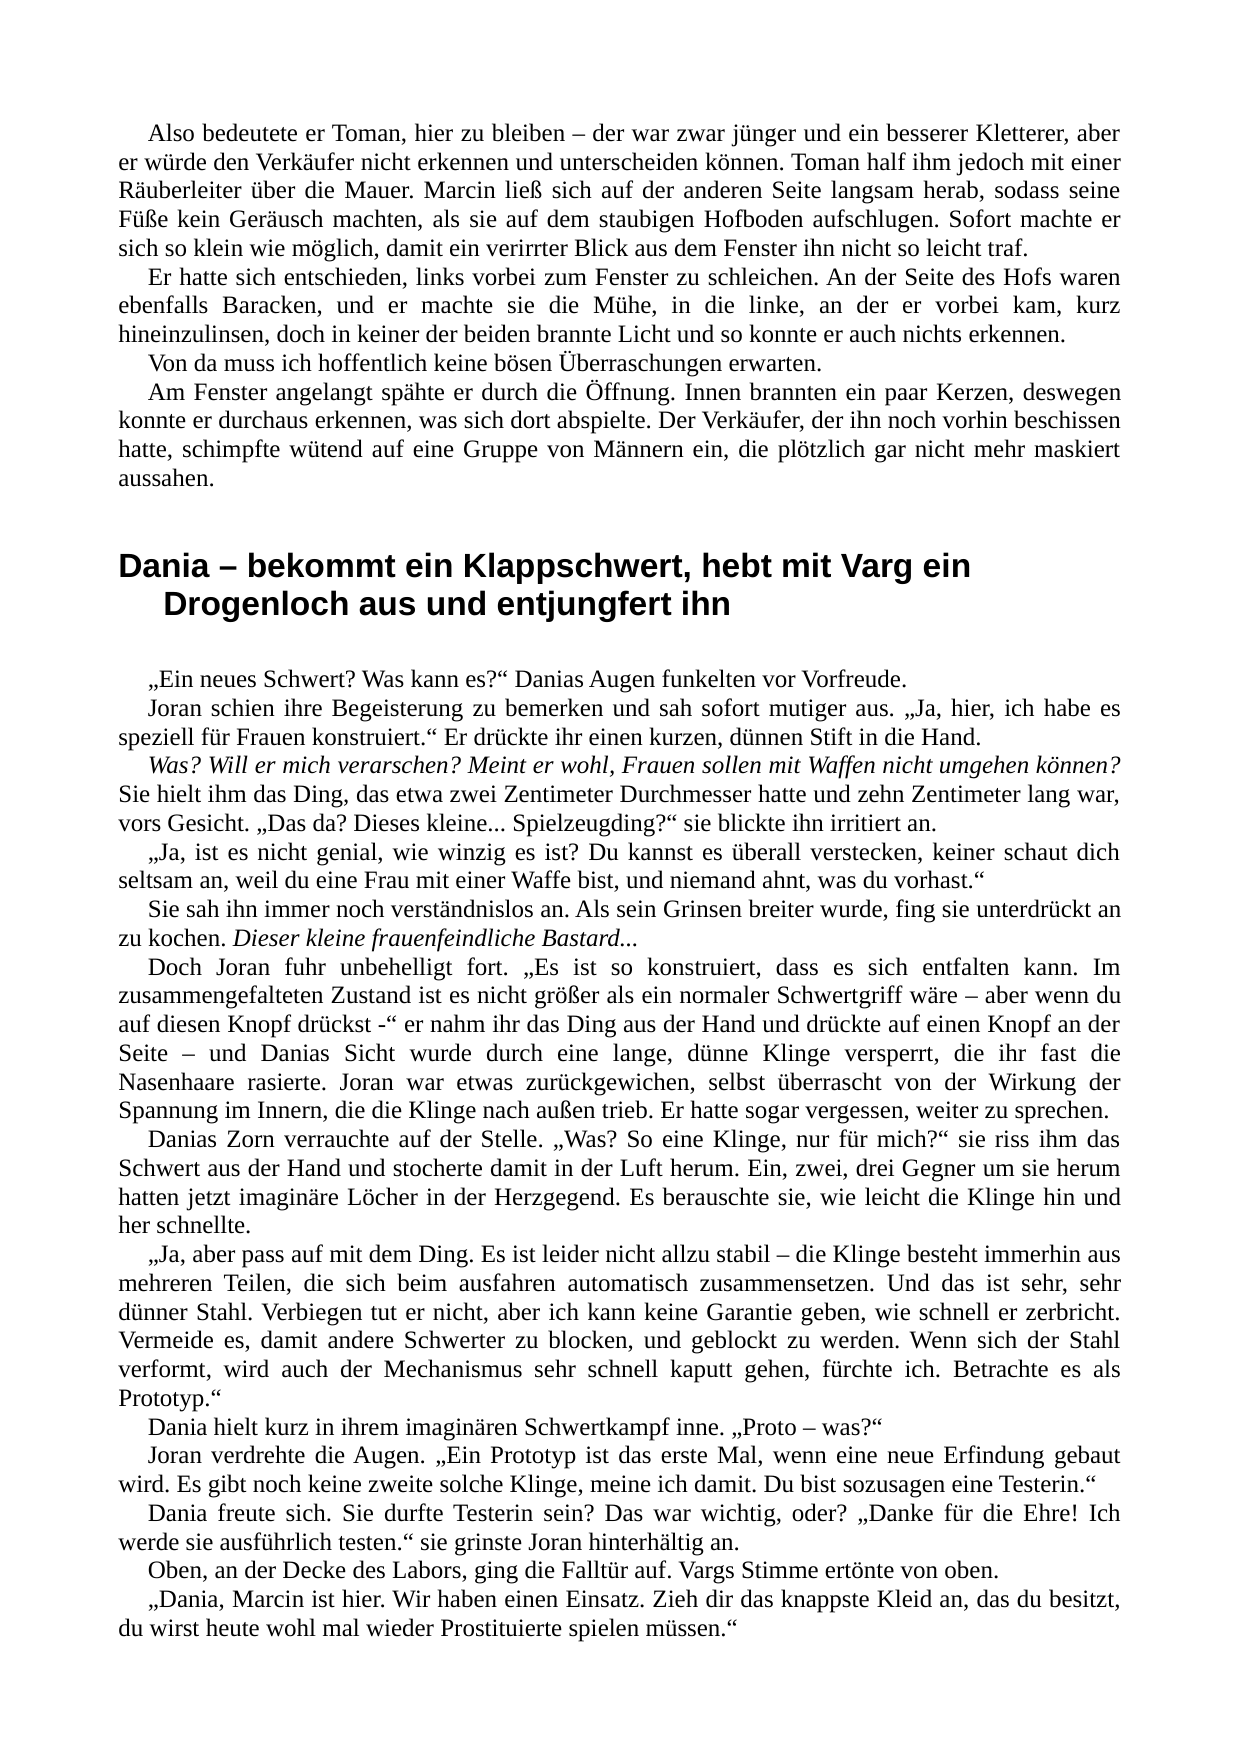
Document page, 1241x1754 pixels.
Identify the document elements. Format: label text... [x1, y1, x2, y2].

text Joran verdrehte die Augen. „Ein Prototyp ist das erste Mal, wenn eine neue Erfindung gebaut wird. Es gibt noch keine zweite solche Klinge, meine ich damit. Du bist sozusagen eine Testerin.“ [118, 1440, 1122, 1498]
text Er hatte sich entschieden, links vorbei zum Fenster zu schleichen. An der Seite des Hofs waren ebenfalls Baracken, und er machte sie die Mühe, in die linke, an der er vorbei kam, kurz hineinzulinsen, doch in keiner der beiden brannte Licht und so konnte er auch nichts erkennen. [118, 262, 1122, 348]
text „Ein neues Schwert? Was kann es?“ Danias Augen funkelten vor Vorfreude. [118, 664, 1122, 693]
text Doch Joran fuhr unbehelligt fort. „Es ist so konstruiert, dass es sich entfalten kann. Im zusammengefalteten Zustand ist es nicht größer als ein normaler Schwertgriff wäre – aber wenn du auf diesen Knopf drückst -“ er nahm ihr das Ding aus der Hand und drückte auf einen Knopf an der Seite – und Danias Sicht wurde durch eine lange, dünne Klinge versperrt, die ihr fast die Nasenhaare rasierte. Joran war etwas zurückgewichen, selbst überrascht von der Wirkung der Spannung im Innern, die die Klinge nach außen trieb. Er hatte sogar vergessen, weiter zu sprechen. [118, 952, 1122, 1124]
text Also bedeutete er Toman, hier zu bleiben – der war zwar jünger und ein besserer Kletterer, aber er würde den Verkäufer nicht erkennen und unterscheiden können. Toman half ihm jedoch mit einer Räuberleiter über die Mauer. Marcin ließ sich auf der anderen Seite langsam herab, sodass seine Füße kein Geräusch machten, als sie auf dem staubigen Hofboden aufschlugen. Sofort machte er sich so klein wie möglich, damit ein verirrter Blick aus dem Fenster ihn nicht so leicht traf. [118, 118, 1122, 262]
text Danias Zorn verrauchte auf der Stelle. „Was? So eine Klinge, nur für mich?“ sie riss ihm das Schwert aus der Hand und stocherte damit in der Luft herum. Ein, zwei, drei Gegner um sie herum hatten jetzt imaginäre Löcher in der Herzgegend. Es berauschte sie, wie leicht die Klinge hin und her schnellte. [118, 1124, 1122, 1239]
text Am Fenster angelangt spähte er durch die Öffnung. Innen brannten ein paar Kerzen, deswegen konnte er durchaus erkennen, was sich dort abspielte. Der Verkäufer, der ihn noch vorhin beschissen hatte, schimpfte wütend auf eine Gruppe von Männern ein, die plötzlich gar nicht mehr maskiert aussahen. [118, 377, 1122, 492]
text Was? Will er mich verarschen? Meint er wohl, Frauen sollen mit Waffen nicht umgehen können? Sie hielt ihm das Ding, das etwa zwei Zentimeter Durchmesser hatte und zehn Zentimeter lang war, vors Gesicht. „Das da? Dieses kleine... Spielzeugding?“ sie blickte ihn irritiert an. [118, 750, 1122, 837]
text Joran schien ihre Begeisterung zu bemerken und sah sofort mutiger aus. „Ja, hier, ich habe es speziell für Frauen konstruiert.“ Er drückte ihr einen kurzen, dünnen Stift in die Hand. [118, 693, 1122, 750]
subtitle Dania – bekommt ein Klappschwert, hebt mit Varg ein Drogenloch aus und entjungfert ihn [118, 546, 1122, 623]
text Von da muss ich hoffentlich keine bösen Überraschungen erwarten. [118, 348, 1122, 377]
text „Ja, ist es nicht genial, wie winzig es ist? Du kannst es überall verstecken, keiner schaut dich seltsam an, weil du eine Frau mit einer Waffe bist, und niemand ahnt, was du vorhast.“ [118, 837, 1122, 894]
text „Ja, aber pass auf mit dem Ding. Es ist leider nicht allzu stabil – die Klinge besteht immerhin aus mehreren Teilen, die sich beim ausfahren automatisch zusammensetzen. Und das ist sehr, sehr dünner Stahl. Verbiegen tut er nicht, aber ich kann keine Garantie geben, wie schnell er zerbricht. Vermeide es, damit andere Schwerter zu blocken, und geblockt zu werden. Wenn sich der Stahl verformt, wird auch der Mechanismus sehr schnell kaputt gehen, fürchte ich. Betrachte es als Prototyp.“ [118, 1239, 1122, 1412]
text Oben, an der Decke des Labors, ging die Falltür auf. Vargs Stimme ertönte von oben. [118, 1555, 1122, 1584]
text Sie sah ihn immer noch verständnislos an. Als sein Grinsen breiter wurde, fing sie unterdrückt an zu kochen. Dieser kleine frauenfeindliche Bastard... [118, 894, 1122, 952]
text Dania hielt kurz in ihrem imaginären Schwertkampf inne. „Proto – was?“ [118, 1412, 1122, 1440]
text Dania freute sich. Sie durfte Testerin sein? Das war wichtig, oder? „Danke für die Ehre! Ich werde sie ausführlich testen.“ sie grinste Joran hinterhältig an. [118, 1498, 1122, 1555]
text „Dania, Marcin ist hier. Wir haben einen Einsatz. Zieh dir das knappste Kleid an, das du besitzt, du wirst heute wohl mal wieder Prostituierte spielen müssen.“ [118, 1584, 1122, 1642]
